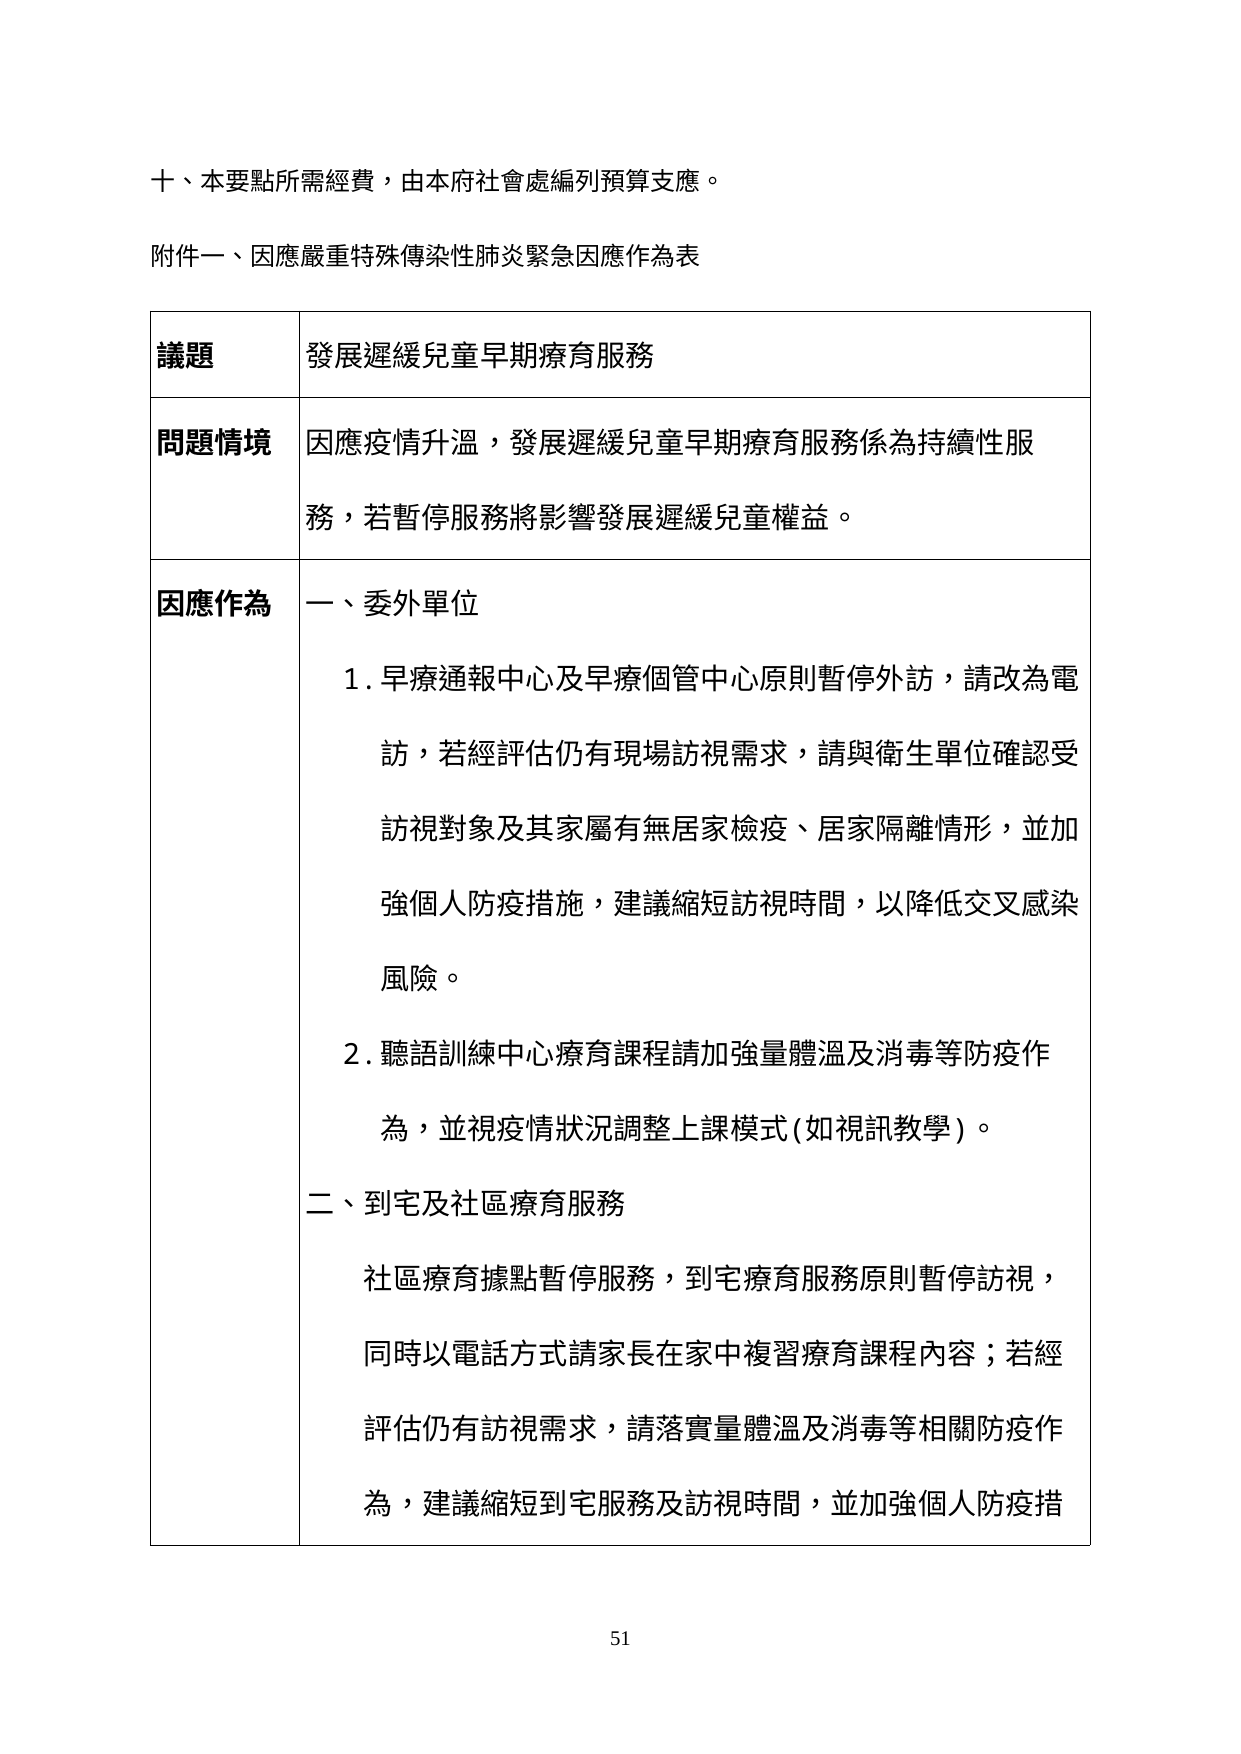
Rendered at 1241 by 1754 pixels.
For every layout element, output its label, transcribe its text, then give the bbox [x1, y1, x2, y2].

table_cell 因應作為 [151, 560, 299, 1545]
text 附件一、因應嚴重特殊傳染性肺炎緊急因應作為表 [150, 236, 1090, 273]
table_cell 一、委外單位 早療通報中心及早療個管中心原則暫停外訪，請改為電訪，若經評估仍有現場訪視需求，請與衛生單位確認受訪視對象及其家屬有無居家檢疫、居家隔離情形，並加強個人防疫措施，建議縮短訪視時間，以降低交叉感染風險。 聽語訓練中心療育課程請加強量體溫及消毒等防疫作為，並視疫情狀況調整上課模式(如視訊教學)。 二、到宅及社區療育服務 社區療育據點暫停服務，到宅療育服務原則暫停訪視，同時以電話方式請家長在家中複習療育課程內容；若經評估仍有訪視需求，請落實量體溫及消毒等相關防疫作為，建議縮短到宅服務及訪視時間，並加強個人防疫措 [300, 560, 1090, 1545]
table_cell 因應疫情升溫，發展遲緩兒童早期療育服務係為持續性服務，若暫停服務將影響發展遲緩兒童權益。 [300, 398, 1090, 559]
table_header 發展遲緩兒童早期療育服務 [300, 312, 1090, 397]
table_cell 問題情境 [151, 398, 299, 559]
text 十、本要點所需經費，由本府社會處編列預算支應。 [150, 161, 1090, 198]
table_header 議題 [151, 312, 299, 397]
